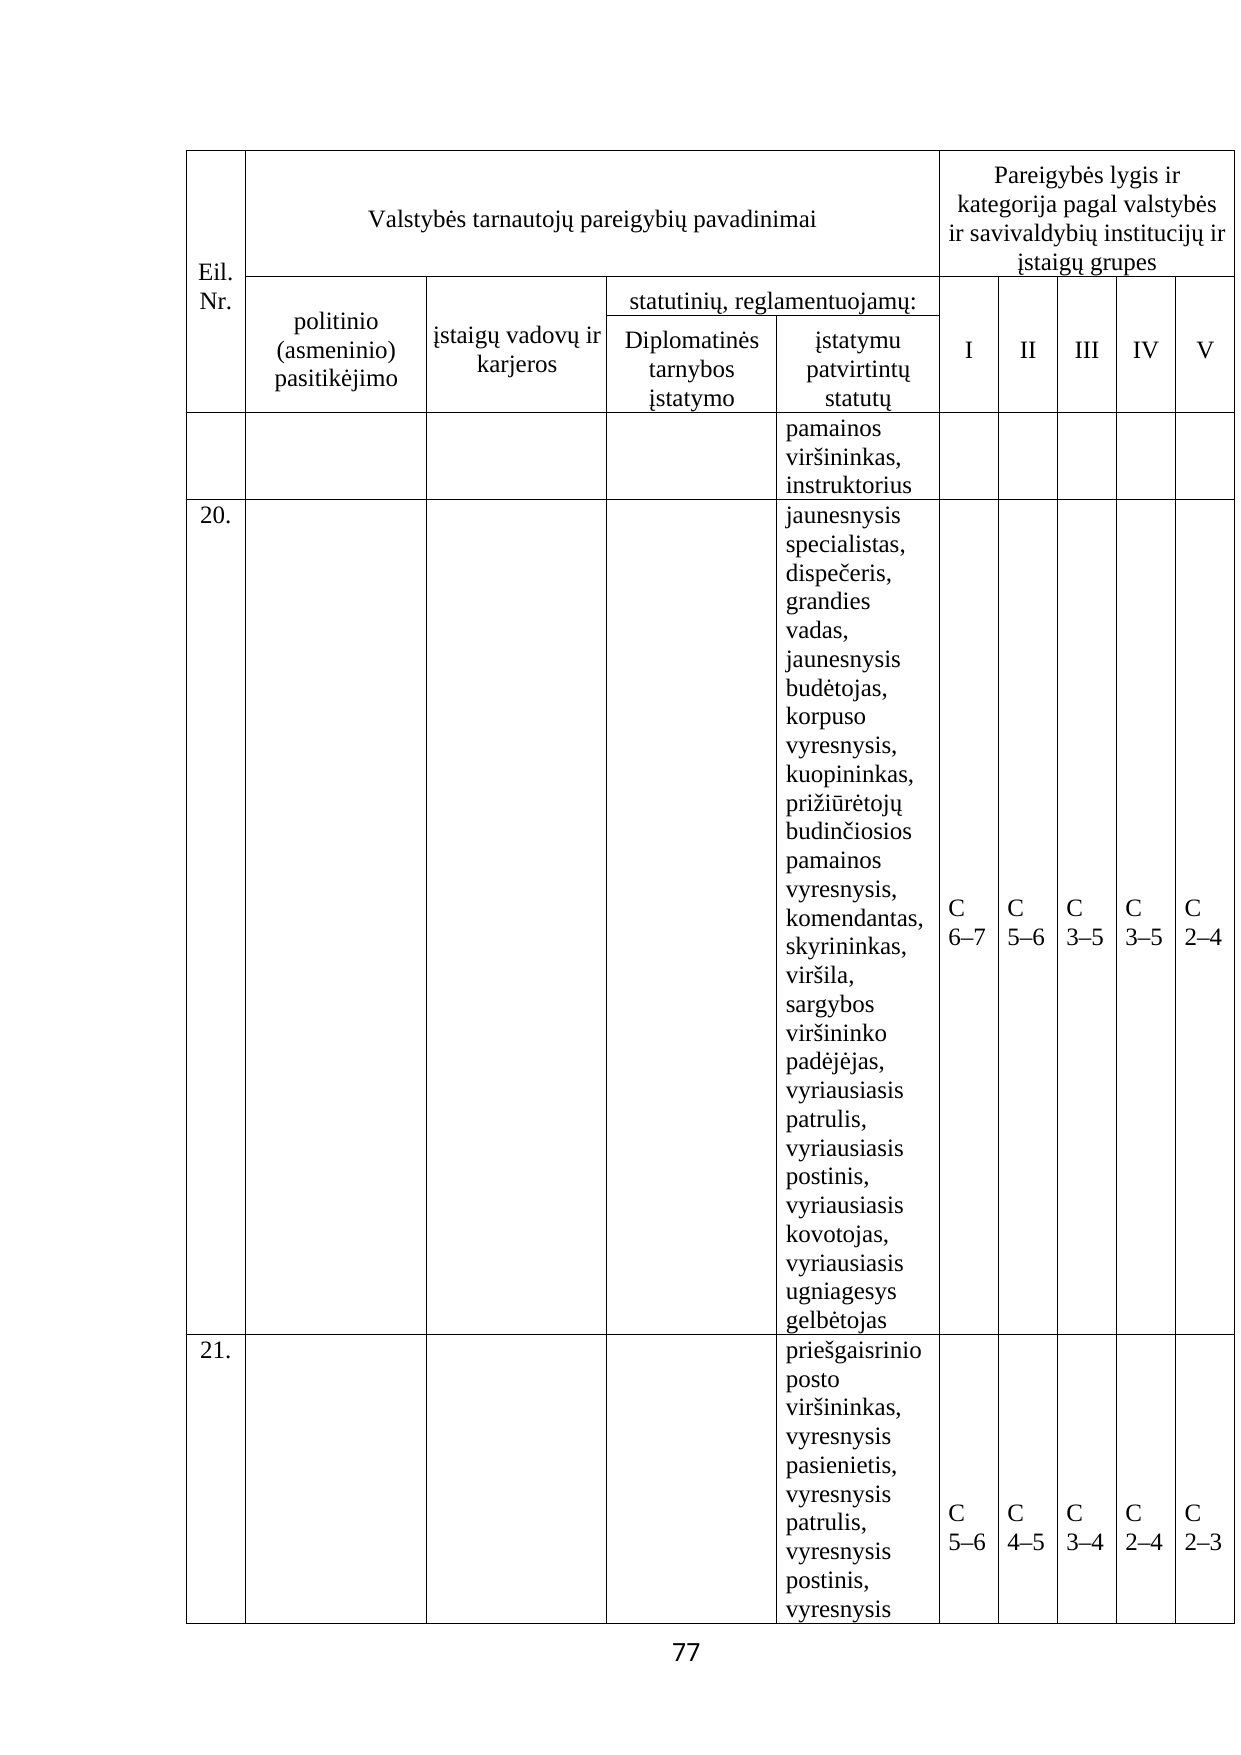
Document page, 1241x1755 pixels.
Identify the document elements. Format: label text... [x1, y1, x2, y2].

table_cell II [999, 277, 1057, 412]
table_cell [607, 1335, 776, 1622]
table_cell C 5–6 [940, 1335, 998, 1622]
table_cell [607, 413, 776, 499]
table_cell I [940, 277, 998, 412]
table_cell C 2–4 [1117, 1335, 1175, 1622]
table_cell [427, 413, 606, 499]
table_cell įstatymu patvirtintų statutų [777, 316, 939, 412]
table_header Pareigybės lygis ir kategorija pagal valstybės ir savivaldybių institucijų ir įstaigų grupes [940, 151, 1234, 276]
table_cell C 3–4 [1058, 1335, 1116, 1622]
table_cell statutinių, reglamentuojamų: [607, 277, 939, 315]
table_cell C 3–5 [1058, 500, 1116, 1334]
table_cell [1058, 413, 1116, 499]
table_cell įstaigų vadovų ir karjeros [427, 277, 606, 412]
table_cell C 2–4 [1176, 500, 1234, 1334]
table_cell jaunesnysis specialistas, dispečeris, grandies vadas, jaunesnysis budėtojas, korpuso vyresnysis, kuopininkas, prižiūrėtojų budinčiosios pamainos vyresnysis, komendantas, skyrininkas, viršila, sargybos viršininko padėjėjas, vyriausiasis patrulis, vyriausiasis postinis, vyriausiasis kovotojas, vyriausiasis ugniagesys gelbėtojas [777, 500, 939, 1334]
table_cell pamainos viršininkas, instruktorius [777, 413, 939, 499]
table_header Valstybės tarnautojų pareigybių pavadinimai [246, 151, 939, 276]
table_cell 21. [187, 1335, 245, 1622]
table_cell C 6–7 [940, 500, 998, 1334]
table_cell Diplomatinės tarnybos įstatymo [607, 316, 776, 412]
table_cell C 2–3 [1176, 1335, 1234, 1622]
table_cell [1176, 413, 1234, 499]
table_cell [246, 500, 426, 1334]
table_cell IV [1117, 277, 1175, 412]
table_cell [187, 413, 245, 499]
table_cell V [1176, 277, 1234, 412]
table_cell [940, 413, 998, 499]
table_cell [427, 1335, 606, 1622]
table_cell [427, 500, 606, 1334]
table_cell politinio (asmeninio) pasitikėjimo [246, 277, 426, 412]
table_cell C 3–5 [1117, 500, 1175, 1334]
table_cell III [1058, 277, 1116, 412]
table_header Eil. Nr. [187, 151, 245, 412]
table_cell [246, 1335, 426, 1622]
table_cell C 5–6 [999, 500, 1057, 1334]
table_cell [607, 500, 776, 1334]
table_cell [999, 413, 1057, 499]
table_cell [246, 413, 426, 499]
table_cell 20. [187, 500, 245, 1334]
table_cell [1117, 413, 1175, 499]
table_cell C 4–5 [999, 1335, 1057, 1622]
table_cell priešgaisrinio posto viršininkas, vyresnysis pasienietis, vyresnysis patrulis, vyresnysis postinis, vyresnysis [777, 1335, 939, 1622]
